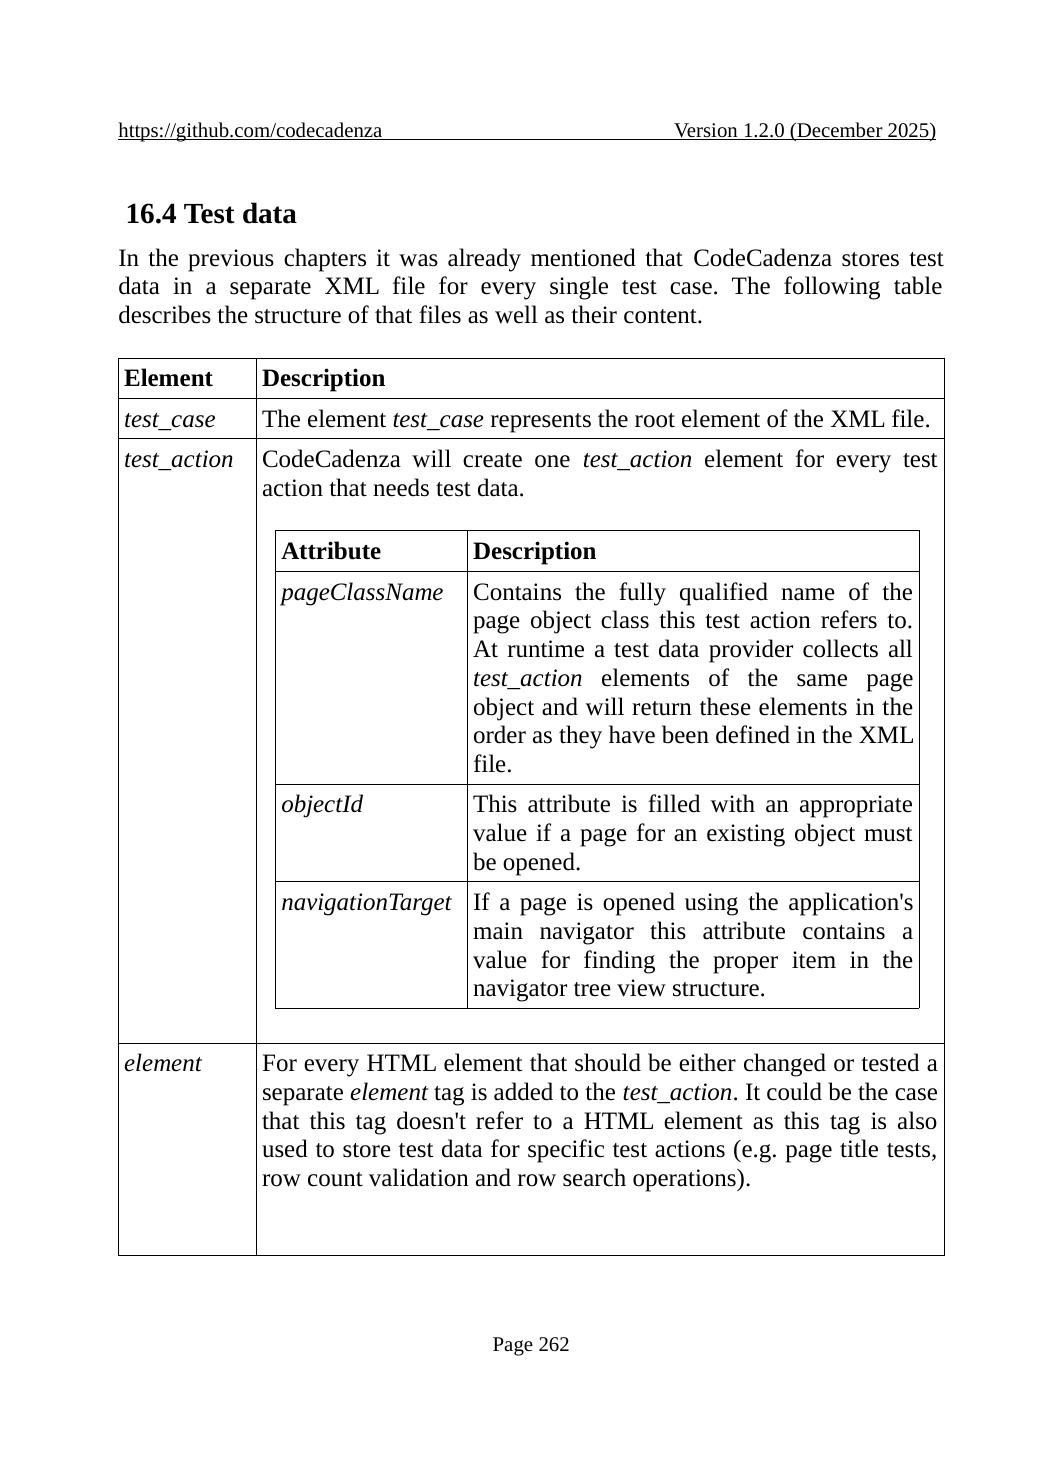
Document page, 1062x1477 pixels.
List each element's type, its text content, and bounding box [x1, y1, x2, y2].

table_cell navigationTarget [276, 882, 467, 1008]
table_cell CodeCadenza will create one test_action element for every test action that needs test data. [257, 439, 944, 1042]
subtitle Test data [118, 197, 944, 230]
table_cell test_action [119, 439, 256, 1042]
table_cell element [119, 1044, 256, 1255]
table_cell For every HTML element that should be either changed or tested a separate element tag is added to the test_action. It could be the case that this tag doesn't refer to a HTML element as this tag is also used to store test data for specific test actions (e.g. page title tests, row count validation and row search operations). [257, 1044, 944, 1255]
table_cell This attribute is filled with an appropriate value if a page for an existing object must be opened. [468, 785, 919, 881]
table_cell The element test_case represents the root element of the XML file. [257, 399, 944, 438]
table_cell pageClassName [276, 572, 467, 783]
table_header Attribute [276, 531, 467, 571]
table_cell objectId [276, 785, 467, 881]
table_cell Contains the fully qualified name of the page object class this test action refers to. At runtime a test data provider collects all test_action elements of the same page object and will return these elements in the order as they have been defined in the XML file. [468, 572, 919, 783]
table_header Description [257, 359, 944, 398]
table_header Element [119, 359, 256, 398]
table_cell test_case [119, 399, 256, 438]
text In the previous chapters it was already mentioned that CodeCadenza stores test data in a separate XML file for every single test case. The following table describes the structure of that files as well as their content. [118, 243, 944, 329]
table_cell If a page is opened using the application's main navigator this attribute contains a value for finding the proper item in the navigator tree view structure. [468, 882, 919, 1008]
table_header Description [468, 531, 919, 571]
